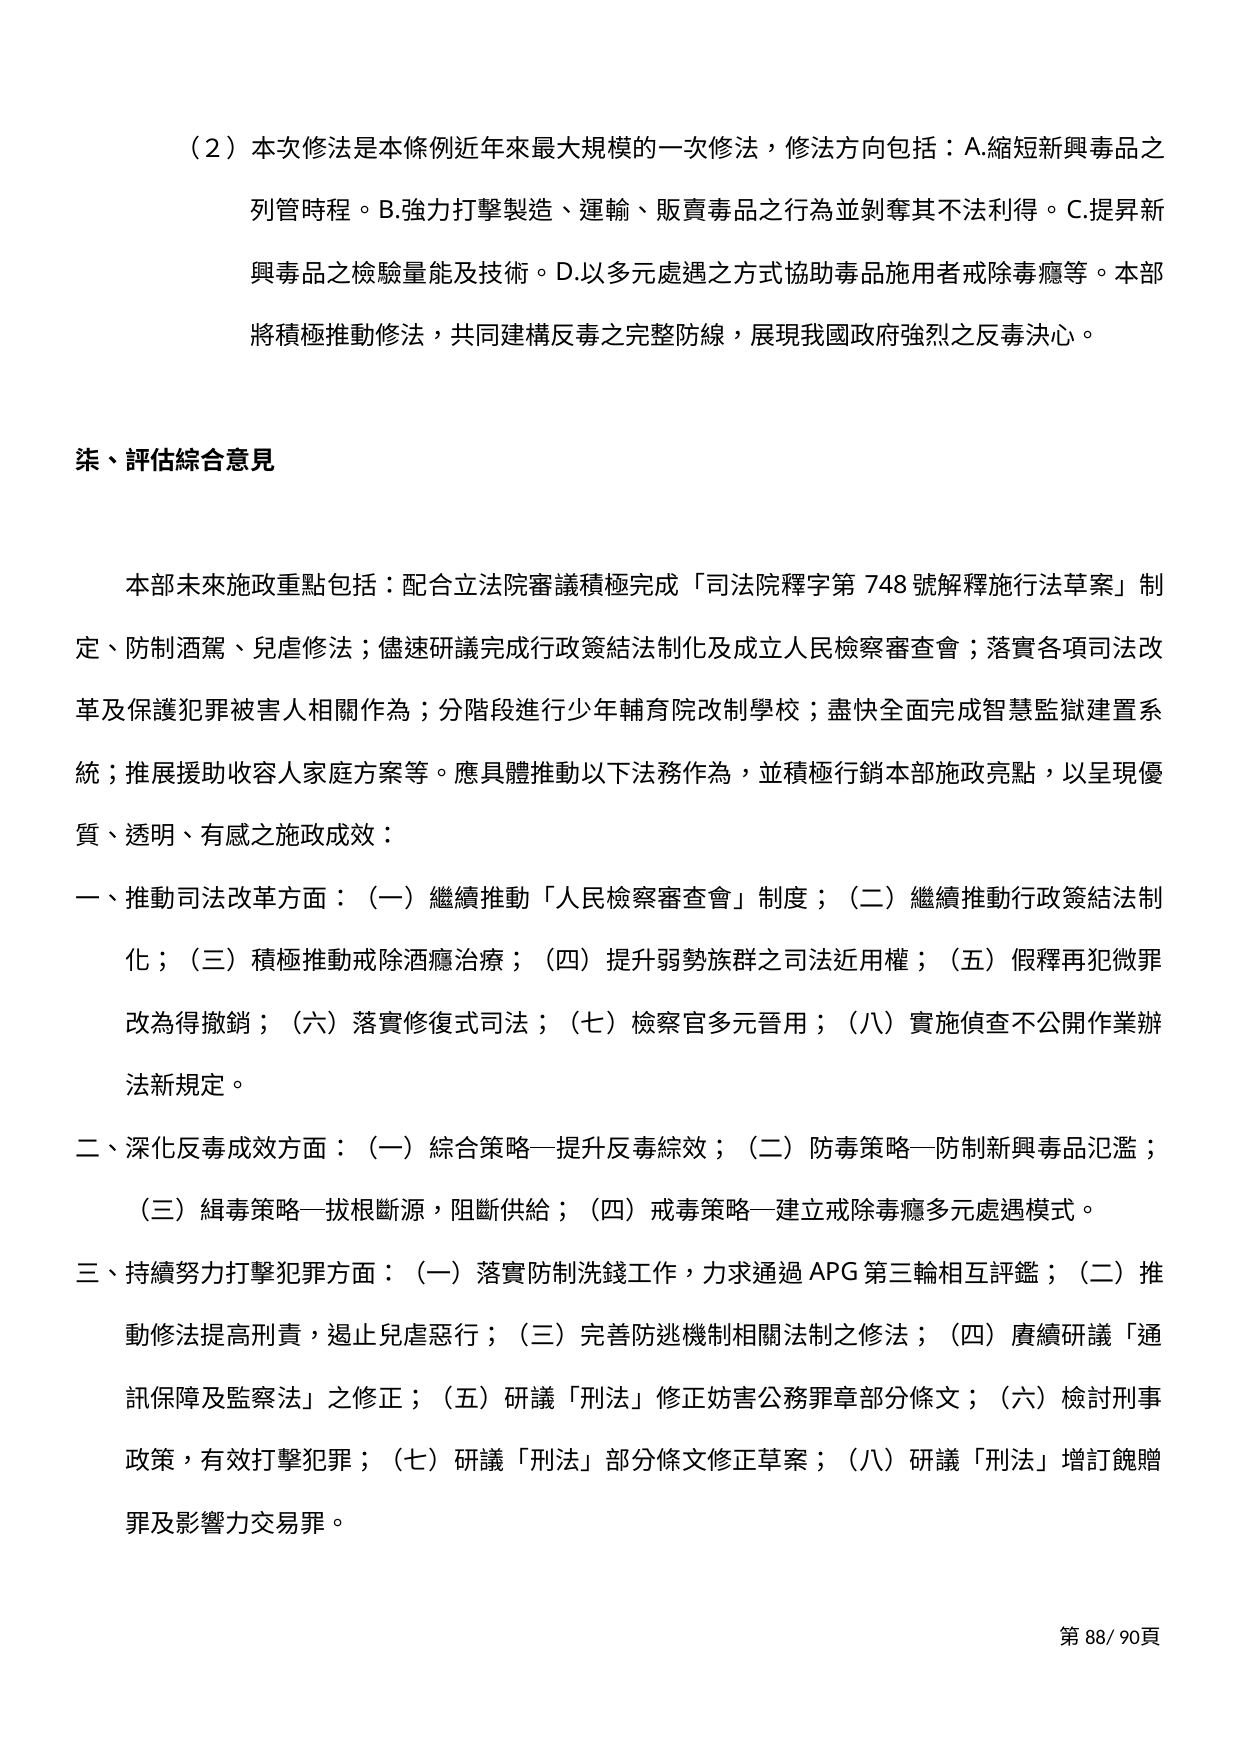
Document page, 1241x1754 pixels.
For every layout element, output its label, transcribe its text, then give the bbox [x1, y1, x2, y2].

text 本部未來施政重點包括：配合立法院審議積極完成「司法院釋字第748號解釋施行法草案」制定、防制酒駕、兒虐修法；儘速研議完成行政簽結法制化及成立人民檢察審查會；落實各項司法改革及保護犯罪被害人相關作為；分階段進行少年輔育院改制學校；盡快全面完成智慧監獄建置系統；推展援助收容人家庭方案等。應具體推動以下法務作為，並積極行銷本部施政亮點，以呈現優質、透明、有感之施政成效： [75, 542, 1165, 854]
title 柒、評估綜合意見 [75, 417, 1165, 479]
text 一、推動司法改革方面：（一）繼續推動「人民檢察審查會」制度；（二）繼續推動行政簽結法制化；（三）積極推動戒除酒癮治療；（四）提升弱勢族群之司法近用權；（五）假釋再犯微罪改為得撤銷；（六）落實修復式司法；（七）檢察官多元晉用；（八）實施偵查不公開作業辦法新規定。 [75, 854, 1165, 1104]
text 三、持續努力打擊犯罪方面：（一）落實防制洗錢工作，力求通過APG第三輪相互評鑑；（二）推動修法提高刑責，遏止兒虐惡行；（三）完善防逃機制相關法制之修法；（四）賡續研議「通訊保障及監察法」之修正；（五）研議「刑法」修正妨害公務罪章部分條文；（六）檢討刑事政策，有效打擊犯罪；（七）研議「刑法」部分條文修正草案；（八）研議「刑法」增訂餽贈罪及影響力交易罪。 [75, 1229, 1165, 1542]
text 二、深化反毒成效方面：（一）綜合策略─提升反毒綜效；（二）防毒策略─防制新興毒品氾濫；（三）緝毒策略─拔根斷源，阻斷供給；（四）戒毒策略─建立戒除毒癮多元處遇模式。 [75, 1104, 1165, 1229]
text （２）本次修法是本條例近年來最大規模的一次修法，修法方向包括：A.縮短新興毒品之列管時程。B.強力打擊製造、運輸、販賣毒品之行為並剝奪其不法利得。C.提昇新興毒品之檢驗量能及技術。D.以多元處遇之方式協助毒品施用者戒除毒癮等。本部將積極推動修法，共同建構反毒之完整防線，展現我國政府強烈之反毒決心。 [175, 104, 1165, 354]
